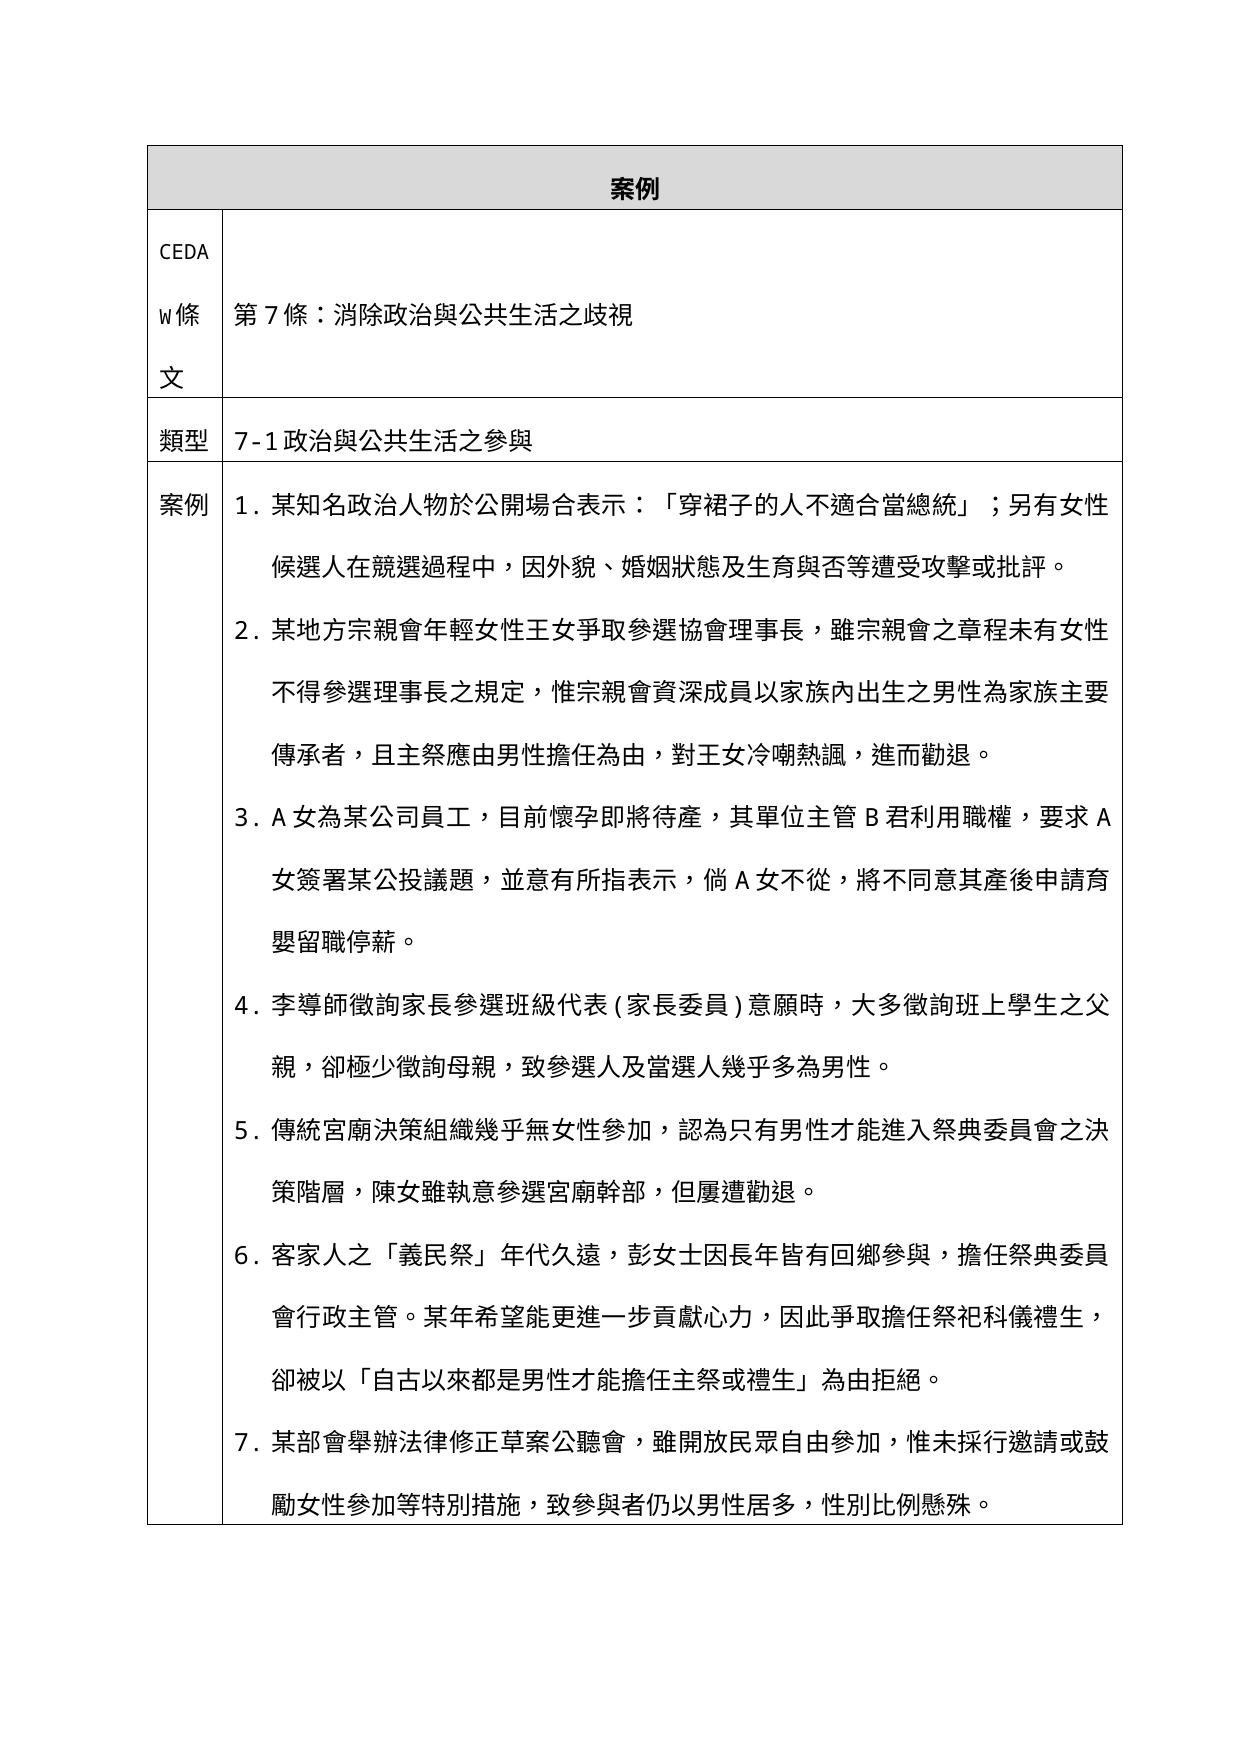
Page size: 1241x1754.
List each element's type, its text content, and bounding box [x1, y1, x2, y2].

table_cell 7-1政治與公共生活之參與 [223, 398, 1122, 461]
table_header 案例 [148, 146, 1122, 209]
table_cell 案例 [148, 462, 222, 1524]
table_cell 類型 [148, 398, 222, 461]
table_cell 某知名政治人物於公開場合表示：「穿裙子的人不適合當總統」；另有女性候選人在競選過程中，因外貌、婚姻狀態及生育與否等遭受攻擊或批評。 某地方宗親會年輕女性王女爭取參選協會理事長，雖宗親會之章程未有女性不得參選理事長之規定，惟宗親會資深成員以家族內出生之男性為家族主要傳承者，且主祭應由男性擔任為由，對王女冷嘲熱諷，進而勸退。 A女為某公司員工，目前懷孕即將待產，其單位主管B君利用職權，要求A女簽署某公投議題，並意有所指表示，倘A女不從，將不同意其產後申請育嬰留職停薪。 李導師徵詢家長參選班級代表(家長委員)意願時，大多徵詢班上學生之父親，卻極少徵詢母親，致參選人及當選人幾乎多為男性。 傳統宮廟決策組織幾乎無女性參加，認為只有男性才能進入祭典委員會之決策階層，陳女雖執意參選宮廟幹部，但屢遭勸退。 客家人之「義民祭」年代久遠，彭女士因長年皆有回鄉參與，擔任祭典委員會行政主管。某年希望能更進一步貢獻心力，因此爭取擔任祭祀科儀禮生，卻被以「自古以來都是男性才能擔任主祭或禮生」為由拒絕。 某部會舉辦法律修正草案公聽會，雖開放民眾自由參加，惟未採行邀請或鼓勵女性參加等特別措施，致參與者仍以男性居多，性別比例懸殊。 [223, 462, 1122, 1524]
table_cell 第7條：消除政治與公共生活之歧視 [223, 210, 1122, 397]
table_cell CEDAW條文 [148, 210, 222, 397]
